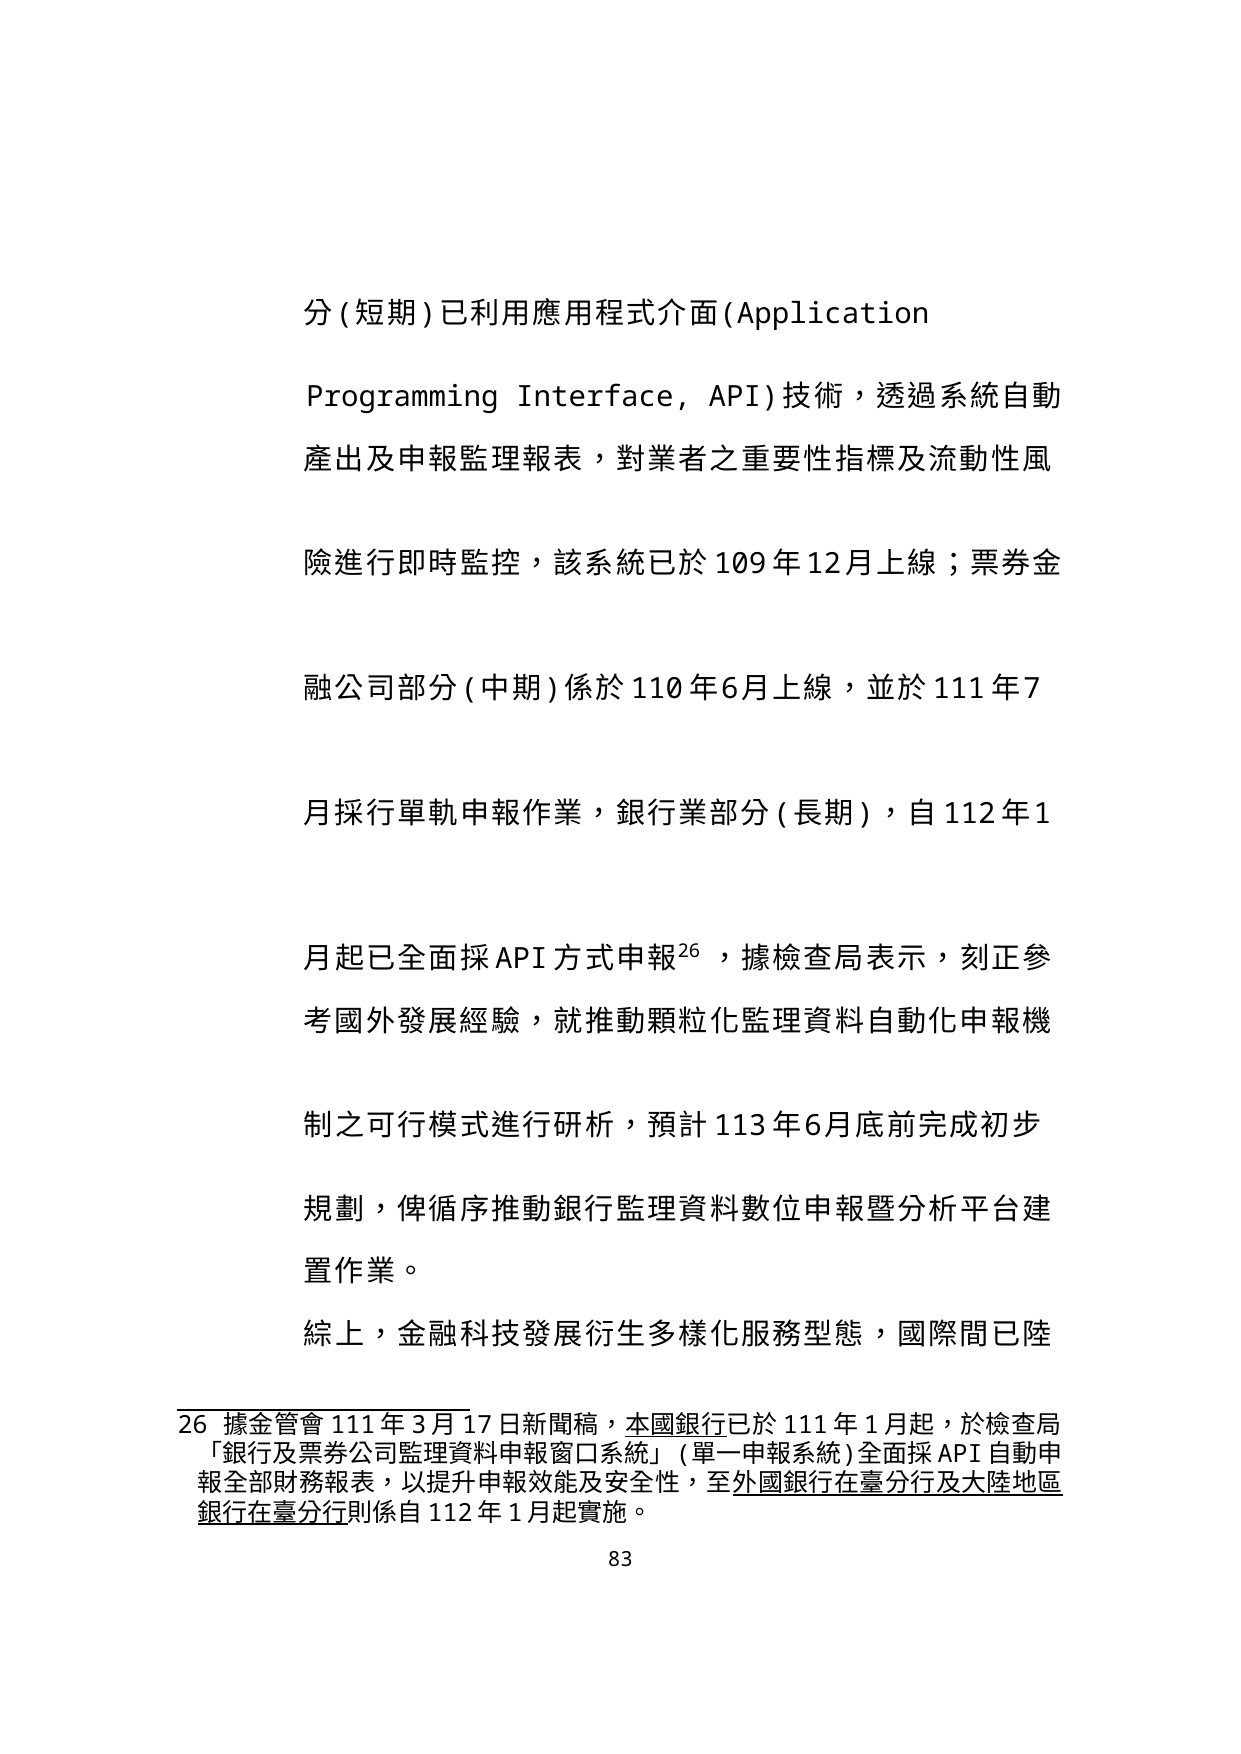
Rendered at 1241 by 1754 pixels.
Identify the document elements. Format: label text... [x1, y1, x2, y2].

text 分(短期)已利用應用程式介面(Application Programming Interface, API)技術，透過系統自動產出及申報監理報表，對業者之重要性指標及流動性風險進行即時監控，該系統已於109年12月上線；票券金融公司部分(中期)係於110年6月上線，並於111年7月採行單軌申報作業，銀行業部分(長期)，自112年1月起已全面採API方式申報，據檢查局表示，刻正參考國外發展經驗，就推動顆粒化監理資料自動化申報機制之可行模式進行研析，預計113年6月底前完成初步規劃，俾循序推動銀行監理資料數位申報暨分析平台建置作業。 [266, 227, 1063, 1290]
text 綜上，金融科技發展衍生多樣化服務型態，國際間已陸 [236, 1290, 1063, 1352]
text 據金管會111年3月17日新聞稿，本國銀行已於111年1月起，於檢查局「銀行及票券公司監理資料申報窗口系統」(單一申報系統)全面採API自動申報全部財務報表，以提升申報效能及安全性，至外國銀行在臺分行及大陸地區銀行在臺分行則係自112年1月起實施。 [177, 1410, 1063, 1527]
